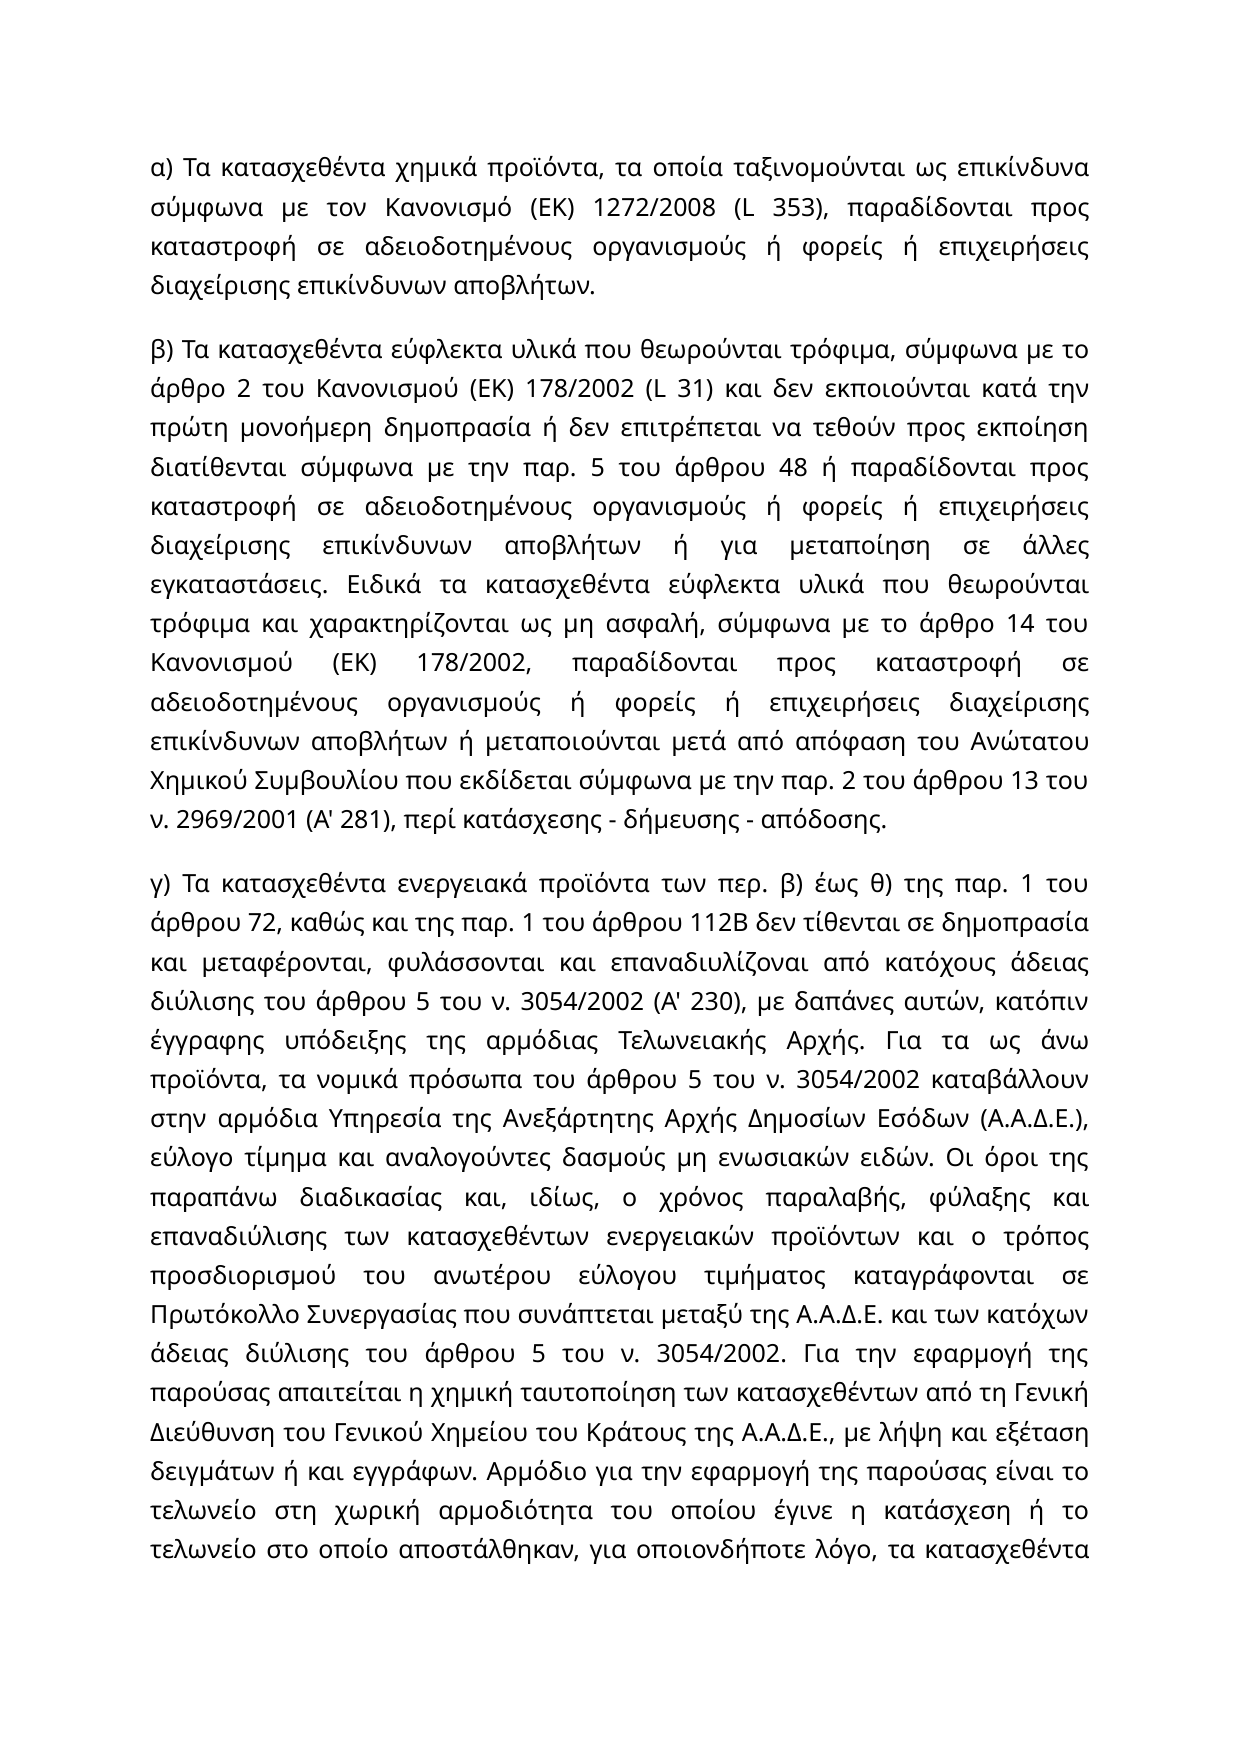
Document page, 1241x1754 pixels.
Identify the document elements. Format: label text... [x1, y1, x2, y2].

text β) Τα κατασχεθέντα εύφλεκτα υλικά που θεωρούνται τρόφιμα, σύμφωνα με το άρθρο 2 του Κανονισμού (ΕΚ) 178/2002 (L 31) και δεν εκποιούνται κατά την πρώτη μονοήμερη δημοπρασία ή δεν επιτρέπεται να τεθούν προς εκποίηση διατίθενται σύμφωνα με την παρ. 5 του άρθρου 48 ή παραδίδονται προς καταστροφή σε αδειοδοτημένους οργανισμούς ή φορείς ή επιχειρήσεις διαχείρισης επικίνδυνων αποβλήτων ή για μεταποίηση σε άλλες εγκαταστάσεις. Ειδικά τα κατασχεθέντα εύφλεκτα υλικά που θεωρούνται τρόφιμα και χαρακτηρίζονται ως μη ασφαλή, σύμφωνα με το άρθρο 14 του Κανονισμού (ΕΚ) 178/2002, παραδίδονται προς καταστροφή σε αδειοδοτημένους οργανισμούς ή φορείς ή επιχειρήσεις διαχείρισης επικίνδυνων αποβλήτων ή μεταποιούνται μετά από απόφαση του Ανώτατου Χημικού Συμβουλίου που εκδίδεται σύμφωνα με την παρ. 2 του άρθρου 13 του ν. 2969/2001 (Α' 281), περί κατάσχεσης - δήμευσης - απόδοσης. [150, 332, 1090, 836]
text γ) Τα κατασχεθέντα ενεργειακά προϊόντα των περ. β) έως θ) της παρ. 1 του άρθρου 72, καθώς και της παρ. 1 του άρθρου 112Β δεν τίθενται σε δημοπρασία και μεταφέρονται, φυλάσσονται και επαναδιυλίζοναι από κατόχους άδειας διύλισης του άρθρου 5 του ν. 3054/2002 (Α' 230), με δαπάνες αυτών, κατόπιν έγγραφης υπόδειξης της αρμόδιας Τελωνειακής Αρχής. Για τα ως άνω προϊόντα, τα νομικά πρόσωπα του άρθρου 5 του ν. 3054/2002 καταβάλλουν στην αρμόδια Υπηρεσία της Ανεξάρτητης Αρχής Δημοσίων Εσόδων (Α.Α.Δ.Ε.), εύλογο τίμημα και αναλογούντες δασμούς μη ενωσιακών ειδών. Οι όροι της παραπάνω διαδικασίας και, ιδίως, ο χρόνος παραλαβής, φύλαξης και επαναδιύλισης των κατασχεθέντων ενεργειακών προϊόντων και ο τρόπος προσδιορισμού του ανωτέρου εύλογου τιμήματος καταγράφονται σε Πρωτόκολλο Συνεργασίας που συνάπτεται μεταξύ της Α.Α.Δ.Ε. και των κατόχων άδειας διύλισης του άρθρου 5 του ν. 3054/2002. Για την εφαρμογή της παρούσας απαιτείται η χημική ταυτοποίηση των κατασχεθέντων από τη Γενική Διεύθυνση του Γενικού Χημείου του Κράτους της Α.Α.Δ.Ε., με λήψη και εξέταση δειγμάτων ή και εγγράφων. Αρμόδιο για την εφαρμογή της παρούσας είναι το τελωνείο στη χωρική αρμοδιότητα του οποίου έγινε η κατάσχεση ή το τελωνείο στο οποίο αποστάλθηκαν, για οποιονδήποτε λόγο, τα κατασχεθέντα [150, 866, 1090, 1566]
text α) Τα κατασχεθέντα χημικά προϊόντα, τα οποία ταξινομούνται ως επικίνδυνα σύμφωνα με τον Κανονισμό (ΕΚ) 1272/2008 (L 353), παραδίδονται προς καταστροφή σε αδειοδοτημένους οργανισμούς ή φορείς ή επιχειρήσεις διαχείρισης επικίνδυνων αποβλήτων. [150, 150, 1090, 302]
